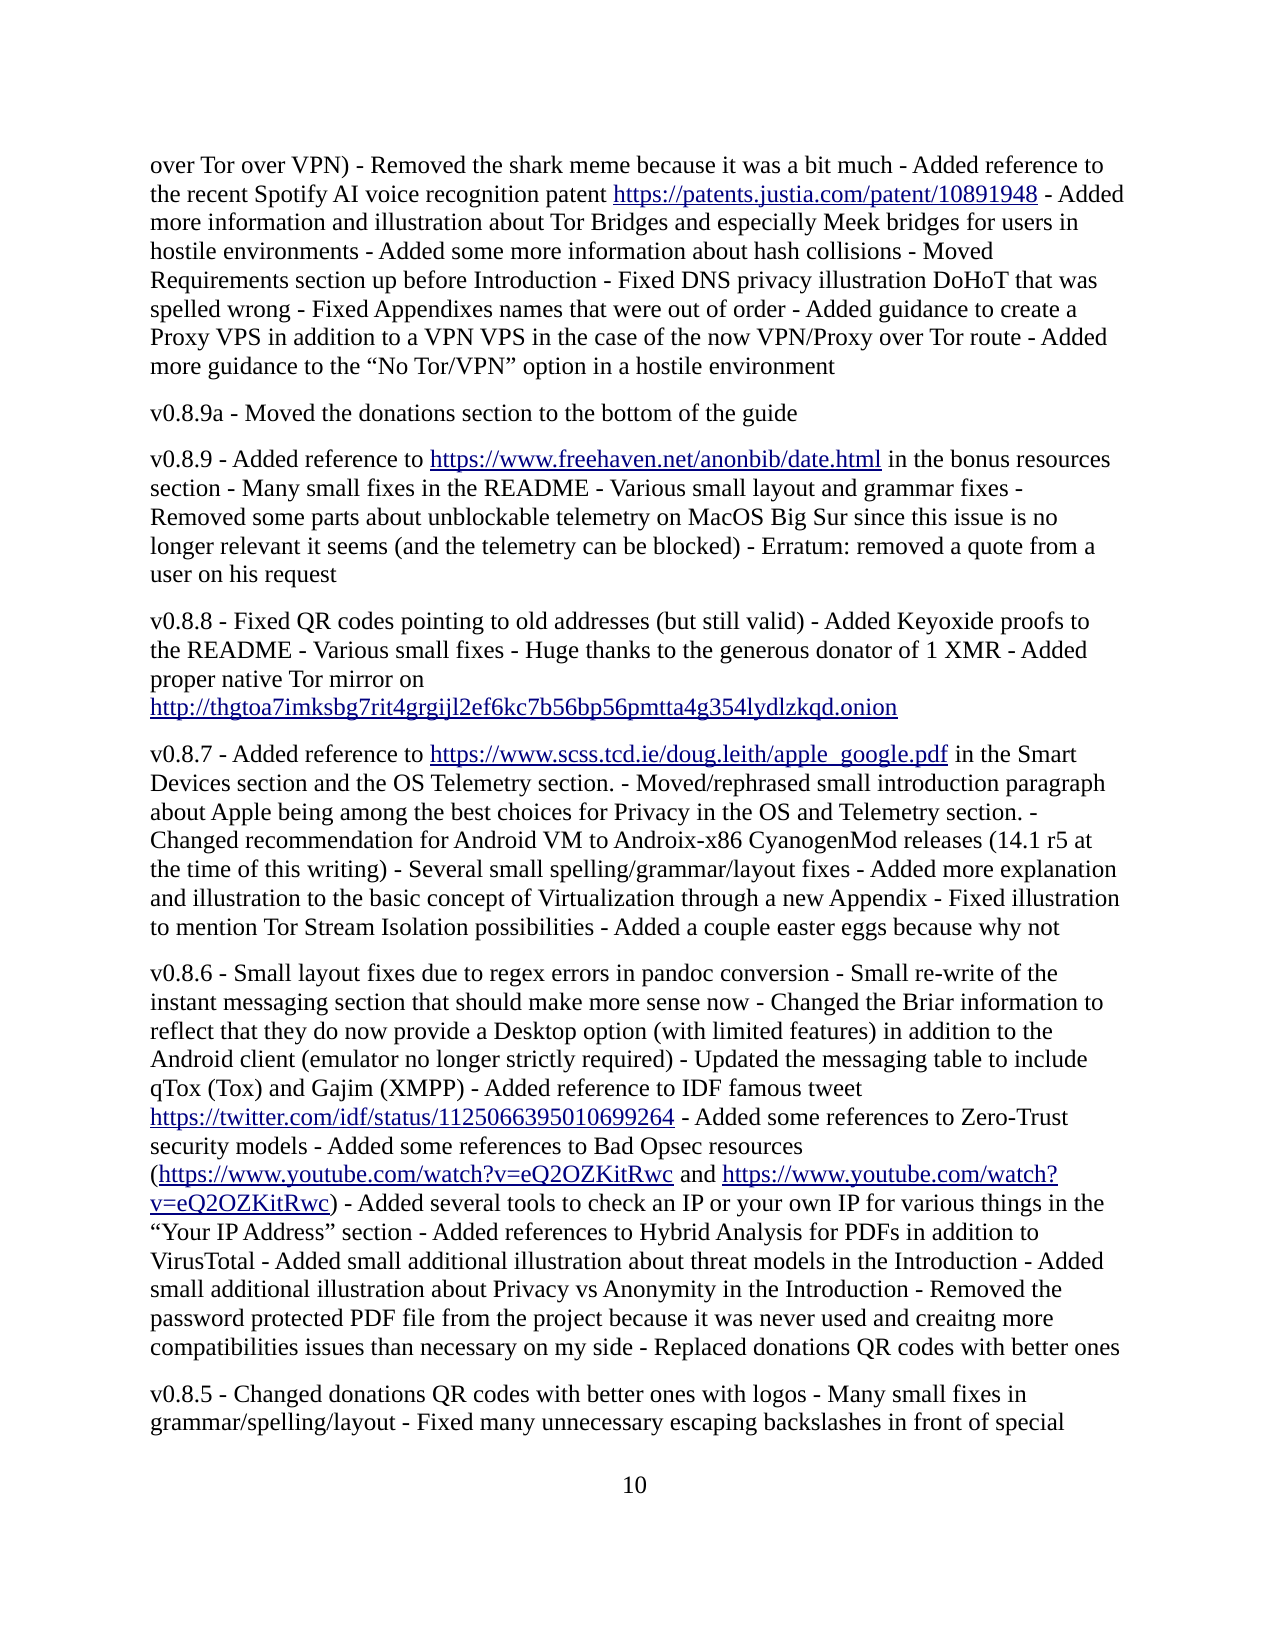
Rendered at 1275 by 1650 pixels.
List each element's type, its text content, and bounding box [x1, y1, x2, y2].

text v0.8.9a - Moved the donations section to the bottom of the guide [150, 398, 1125, 427]
text over Tor over VPN) - Removed the shark meme because it was a bit much - Added reference to the recent Spotify AI voice recognition patent https://patents.justia.com/patent/10891948 - Added more information and illustration about Tor Bridges and especially Meek bridges for users in hostile environments - Added some more information about hash collisions - Moved Requirements section up before Introduction - Fixed DNS privacy illustration DoHoT that was spelled wrong - Fixed Appendixes names that were out of order - Added guidance to create a Proxy VPS in addition to a VPN VPS in the case of the now VPN/Proxy over Tor route - Added more guidance to the “No Tor/VPN” option in a hostile environment [150, 150, 1125, 380]
text v0.8.7 - Added reference to https://www.scss.tcd.ie/doug.leith/apple_google.pdf in the Smart Devices section and the OS Telemetry section. - Moved/rephrased small introduction paragraph about Apple being among the best choices for Privacy in the OS and Telemetry section. - Changed recommendation for Android VM to Androix-x86 CyanogenMod releases (14.1 r5 at the time of this writing) - Several small spelling/grammar/layout fixes - Added more explanation and illustration to the basic concept of Virtualization through a new Appendix - Fixed illustration to mention Tor Stream Isolation possibilities - Added a couple easter eggs because why not [150, 739, 1125, 940]
text v0.8.9 - Added reference to https://www.freehaven.net/anonbib/date.html in the bonus resources section - Many small fixes in the README - Various small layout and grammar fixes - Removed some parts about unblockable telemetry on MacOS Big Sur since this issue is no longer relevant it seems (and the telemetry can be blocked) - Erratum: removed a quote from a user on his request [150, 444, 1125, 588]
text v0.8.6 - Small layout fixes due to regex errors in pandoc conversion - Small re-write of the instant messaging section that should make more sense now - Changed the Briar information to reflect that they do now provide a Desktop option (with limited features) in addition to the Android client (emulator no longer strictly required) - Updated the messaging table to include qTox (Tox) and Gajim (XMPP) - Added reference to IDF famous tweet https://twitter.com/idf/status/1125066395010699264 - Added some references to Zero-Trust security models - Added some references to Bad Opsec resources (https://www.youtube.com/watch?v=eQ2OZKitRwc and https://www.youtube.com/watch?v=eQ2OZKitRwc) - Added several tools to check an IP or your own IP for various things in the “Your IP Address” section - Added references to Hybrid Analysis for PDFs in addition to VirusTotal - Added small additional illustration about threat models in the Introduction - Added small additional illustration about Privacy vs Anonymity in the Introduction - Removed the password protected PDF file from the project because it was never used and creaitng more compatibilities issues than necessary on my side - Replaced donations QR codes with better ones [150, 958, 1125, 1361]
text v0.8.8 - Fixed QR codes pointing to old addresses (but still valid) - Added Keyoxide proofs to the README - Various small fixes - Huge thanks to the generous donator of 1 XMR - Added proper native Tor mirror on http://thgtoa7imksbg7rit4grgijl2ef6kc7b56bp56pmtta4g354lydlzkqd.onion [150, 606, 1125, 721]
text v0.8.5 - Changed donations QR codes with better ones with logos - Many small fixes in grammar/spelling/layout - Fixed many unnecessary escaping backslashes in front of special [150, 1379, 1125, 1436]
